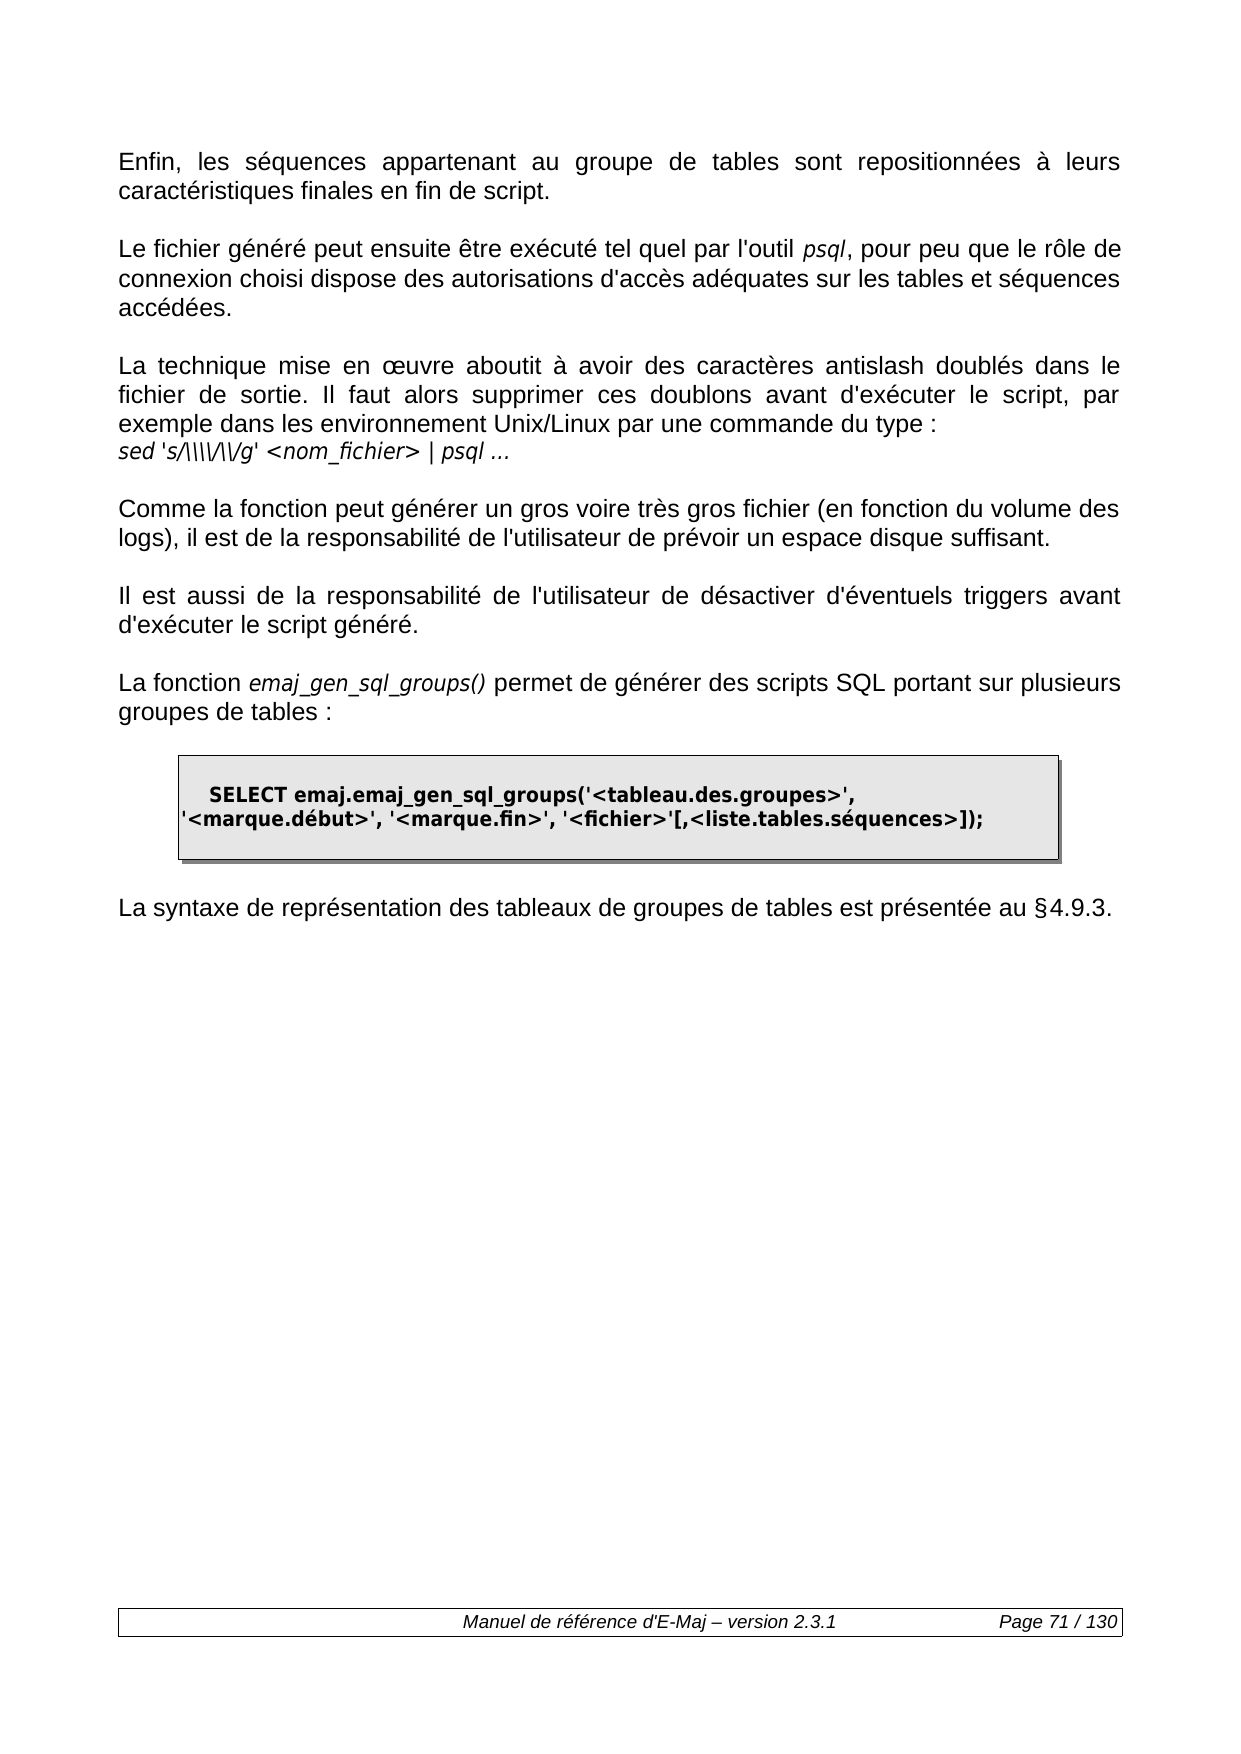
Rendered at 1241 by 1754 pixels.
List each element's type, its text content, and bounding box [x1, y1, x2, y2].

text sed 's/\\\\/\\/g' <nom_fichier> | psql ... [118, 438, 1122, 465]
text Le fichier généré peut ensuite être exécuté tel quel par l'outil psql, pour peu que le rôle de connexion choisi dispose des autorisations d'accès adéquates sur les tables et séquences accédées. [118, 234, 1122, 322]
text La syntaxe de représentation des tableaux de groupes de tables est présentée au §4.9.3. [118, 893, 1122, 922]
text La fonction emaj_gen_sql_groups() permet de générer des scripts SQL portant sur plusieurs groupes de tables : [118, 668, 1122, 726]
text Comme la fonction peut générer un gros voire très gros fichier (en fonction du volume des logs), il est de la responsabilité de l'utilisateur de prévoir un espace disque suffisant. [118, 494, 1122, 552]
text Enfin, les séquences appartenant au groupe de tables sont repositionnées à leurs caractéristiques finales en fin de script. [118, 147, 1122, 205]
text SELECT emaj.emaj_gen_sql_groups('<tableau.des.groupes>', '<marque.début>', '<marque.fin>', '<fichier>'[,<liste.tables.séquences>]); [179, 780, 1058, 829]
text La technique mise en œuvre aboutit à avoir des caractères antislash doublés dans le fichier de sortie. Il faut alors supprimer ces doublons avant d'exécuter le script, par exemple dans les environnement Unix/Linux par une commande du type : [118, 351, 1122, 438]
text Il est aussi de la responsabilité de l'utilisateur de désactiver d'éventuels triggers avant d'exécuter le script généré. [118, 581, 1122, 639]
